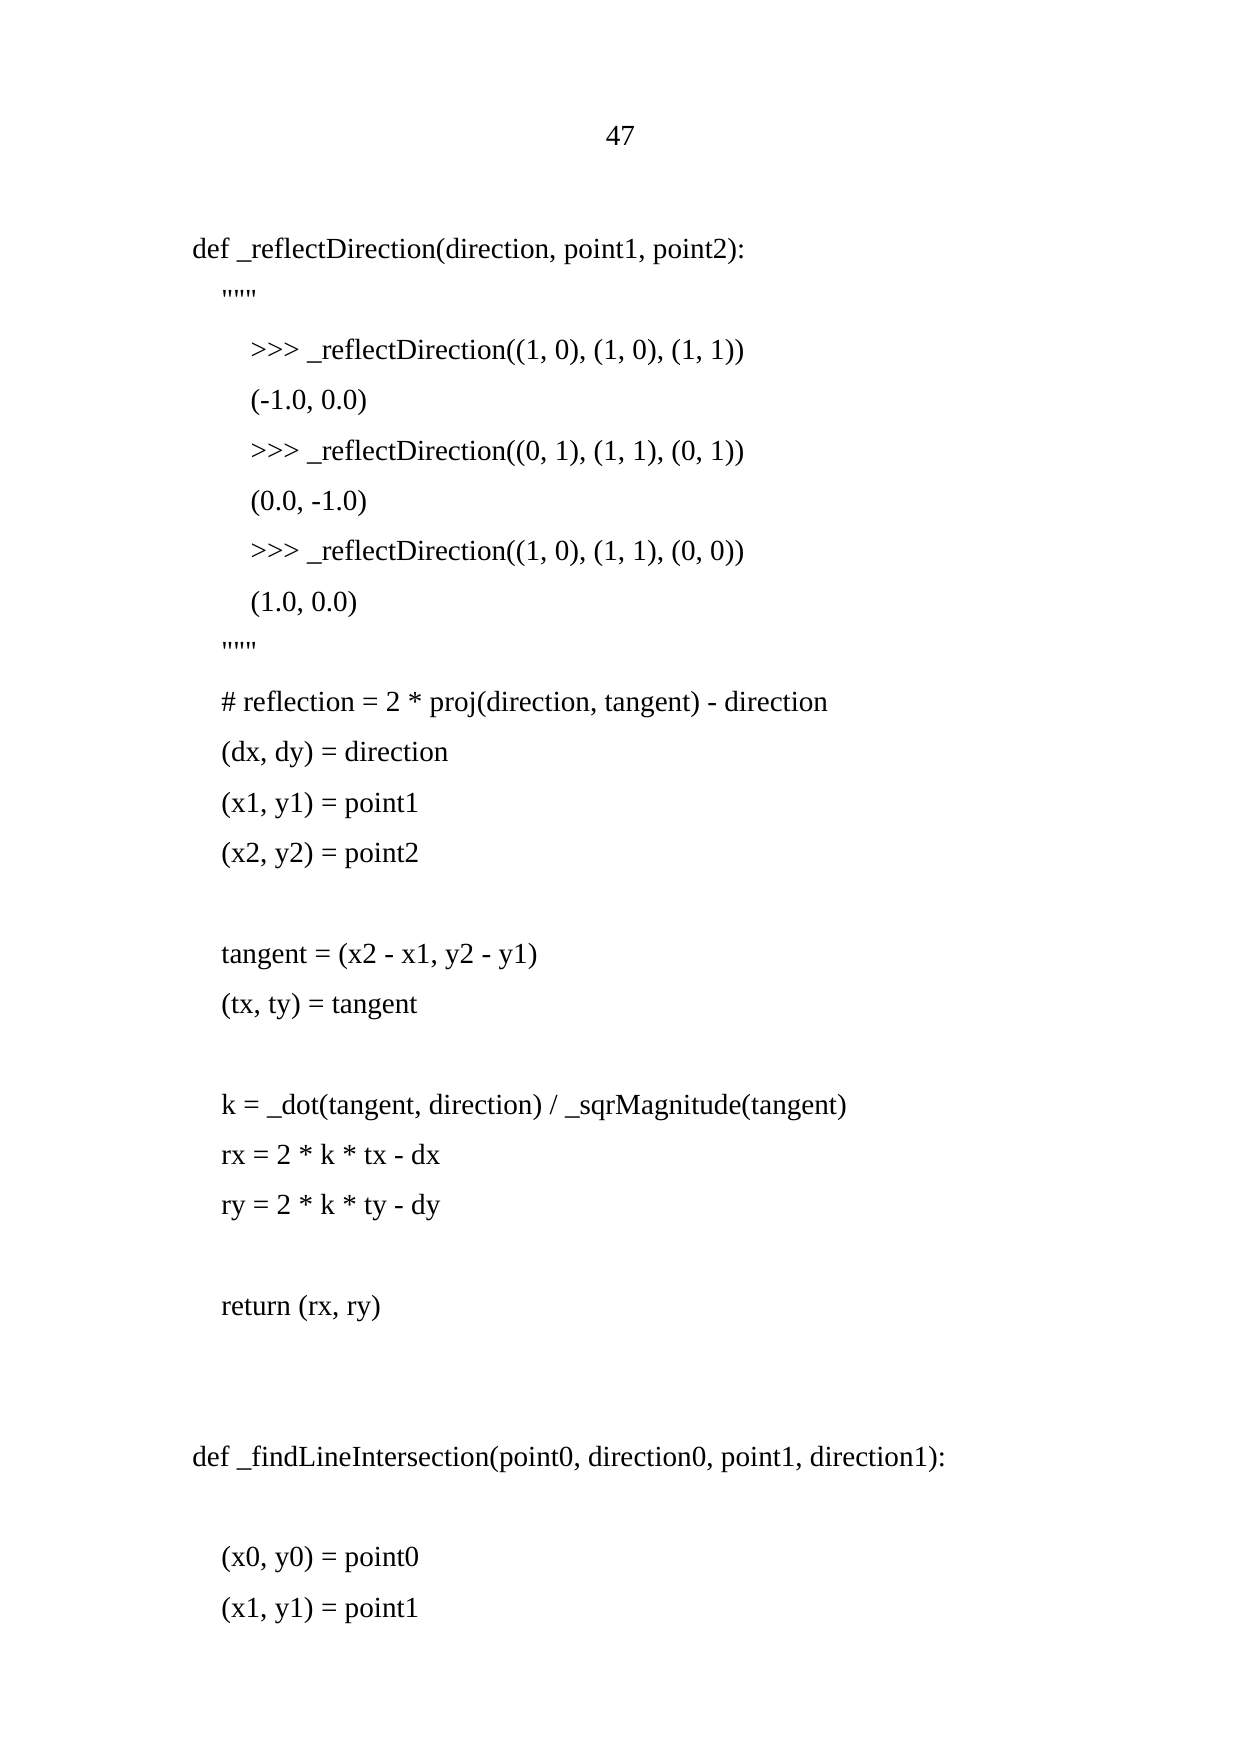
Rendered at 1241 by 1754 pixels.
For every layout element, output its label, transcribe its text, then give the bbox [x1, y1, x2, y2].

text """ [118, 282, 1122, 315]
text (1.0, 0.0) [118, 584, 1122, 617]
text >>> _reflectDirection((0, 1), (1, 1), (0, 1)) [118, 433, 1122, 466]
text # reflection = 2 * proj(direction, tangent) - direction [118, 684, 1122, 718]
text (x0, y0) = point0 [118, 1539, 1122, 1573]
text >>> _reflectDirection((1, 0), (1, 1), (0, 0)) [118, 533, 1122, 567]
text (tx, ty) = tangent [118, 986, 1122, 1020]
text (x1, y1) = point1 [118, 1590, 1122, 1623]
text (x2, y2) = point2 [118, 835, 1122, 869]
text ry = 2 * k * ty - dy [118, 1187, 1122, 1221]
text def _reflectDirection(direction, point1, point2): [118, 231, 1122, 265]
text """ [118, 634, 1122, 667]
text (-1.0, 0.0) [118, 382, 1122, 416]
text (0.0, -1.0) [118, 483, 1122, 517]
text def _findLineIntersection(point0, direction0, point1, direction1): [118, 1439, 1122, 1472]
text >>> _reflectDirection((1, 0), (1, 0), (1, 1)) [118, 332, 1122, 366]
text (dx, dy) = direction [118, 734, 1122, 768]
text k = _dot(tangent, direction) / _sqrMagnitude(tangent) [118, 1087, 1122, 1120]
text rx = 2 * k * tx - dx [118, 1137, 1122, 1171]
text tangent = (x2 - x1, y2 - y1) [118, 936, 1122, 969]
text return (rx, ry) [118, 1288, 1122, 1322]
text (x1, y1) = point1 [118, 785, 1122, 818]
